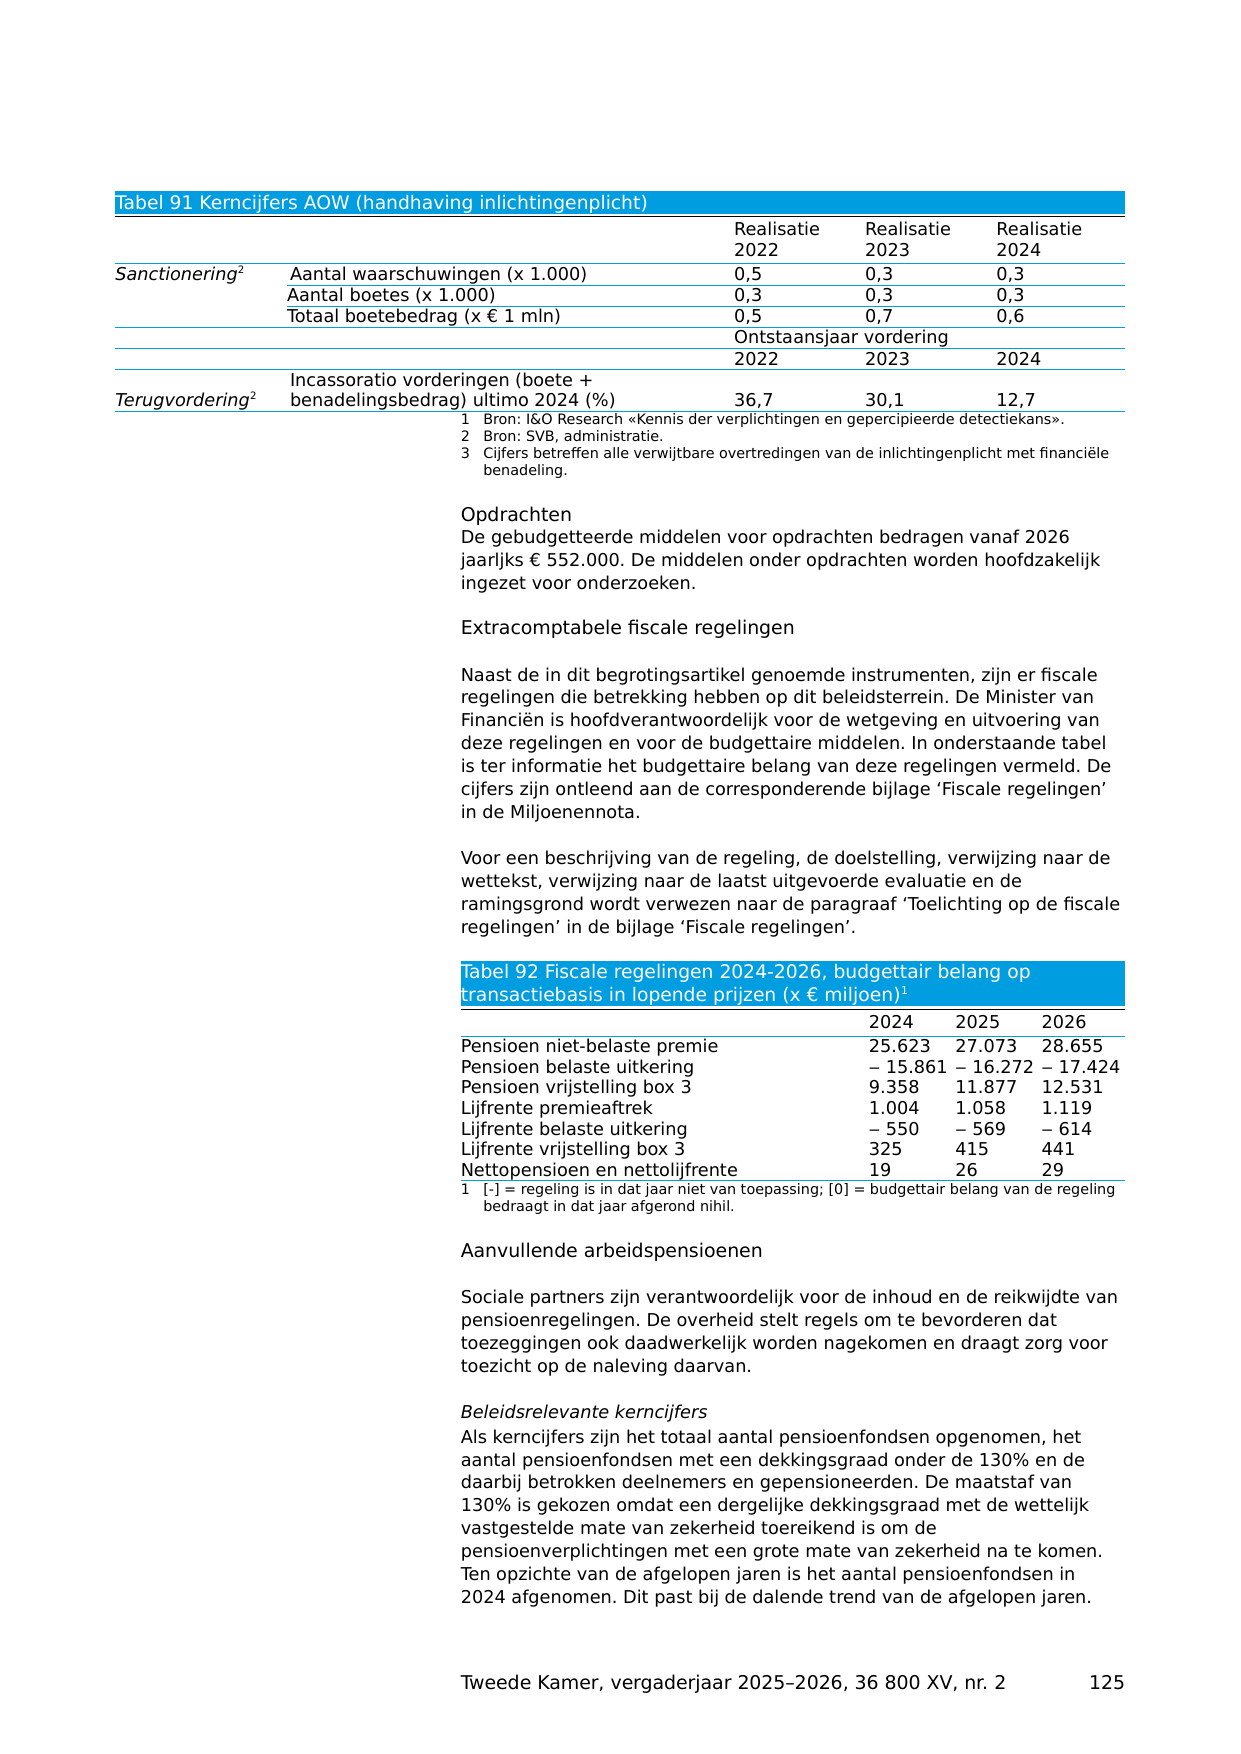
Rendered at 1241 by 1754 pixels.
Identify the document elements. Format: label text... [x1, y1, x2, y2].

table_cell 28.655 [1039, 1037, 1125, 1057]
table_cell Aantal waarschuwingen (x 1.000) [287, 264, 731, 284]
table_cell 2025 [952, 1010, 1038, 1036]
table_cell 36,7 [731, 370, 862, 411]
table_cell Terugvordering2 [115, 370, 287, 411]
table_cell 29 [1039, 1160, 1125, 1180]
table_cell 415 [952, 1139, 1038, 1160]
table_cell 11.877 [952, 1077, 1038, 1098]
table_cell 25.623 [866, 1037, 952, 1057]
table_cell Incassoratio vorderingen (boete + benadelingsbedrag) ultimo 2024 (%) [287, 370, 731, 411]
table_cell ‒ 569 [952, 1119, 1038, 1139]
table_cell [115, 328, 287, 348]
table_cell Realisatie 2024 [993, 217, 1125, 263]
table_cell Lijfrente premieaftrek [461, 1098, 866, 1118]
table_cell [287, 217, 731, 263]
text Naast de in dit begrotingsartikel genoemde instrumenten, zijn er fiscale regelingen die betrekking hebben op dit beleidsterrein. De Minister van Financiën is hoofdverantwoordelijk voor de wetgeving en uitvoering van deze regelingen en voor de budgettaire middelen. In onderstaande tabel is ter informatie het budgettaire belang van deze regelingen vermeld. De cijfers zijn ontleend aan de corresponderende bijlage ‘Fiscale regelingen’ in de Miljoenennota. [461, 663, 1125, 823]
table_cell 2024 [866, 1010, 952, 1036]
table_cell 1.004 [866, 1098, 952, 1118]
table_cell 1.119 [1039, 1098, 1125, 1118]
table_cell Sanctionering2 [115, 264, 287, 327]
table_cell ‒ 15.861 [866, 1057, 952, 1077]
table_cell 0,5 [731, 307, 862, 327]
table_cell 0,5 [731, 264, 862, 284]
table_cell [287, 328, 731, 348]
table_cell Lijfrente belaste uitkering [461, 1119, 866, 1139]
table_cell 27.073 [952, 1037, 1038, 1057]
table_cell Aantal boetes (x 1.000) [287, 286, 731, 306]
table_cell 2026 [1039, 1010, 1125, 1036]
table_cell ‒ 550 [866, 1119, 952, 1139]
table_cell [115, 349, 287, 369]
table_cell 12,7 [993, 370, 1125, 411]
table_cell 0,3 [731, 286, 862, 306]
table_cell 0,6 [993, 307, 1125, 327]
table_cell 0,7 [862, 307, 993, 327]
text Voor een beschrijving van de regeling, de doelstelling, verwijzing naar de wettekst, verwijzing naar de laatst uitgevoerde evaluatie en de ramingsgrond wordt verwezen naar de paragraaf ‘Toelichting op de fiscale regelingen’ in de bijlage ‘Fiscale regelingen’. [461, 846, 1125, 938]
title Extracomptabele fiscale regelingen [461, 617, 1125, 639]
table_cell 0,3 [993, 286, 1125, 306]
table_cell [115, 217, 287, 263]
title Opdrachten [461, 503, 1125, 525]
table_cell 2024 [993, 349, 1125, 369]
table_cell 9.358 [866, 1077, 952, 1098]
table_cell 0,3 [862, 264, 993, 284]
table_cell 441 [1039, 1139, 1125, 1160]
text Sociale partners zijn verantwoordelijk voor de inhoud en de reikwijdte van pensioenregelingen. De overheid stelt regels om te bevorderen dat toezeggingen ook daadwerkelijk worden nagekomen en draagt zorg voor toezicht op de naleving daarvan. [461, 1285, 1125, 1377]
list Bron: I&O Research «Kennis der verplichtingen en gepercipieerde detectiekans». [461, 412, 1125, 428]
table_cell [461, 1010, 866, 1036]
table_cell Pensioen niet-belaste premie [461, 1037, 866, 1057]
list Bron: SVB, administratie. [461, 428, 1125, 445]
text Als kerncĳfers zĳn het totaal aantal pensioenfondsen opgenomen, het aantal pensioenfondsen met een dekkingsgraad onder de 130% en de daarbĳ betrokken deelnemers en gepensioneerden. De maatstaf van 130% is gekozen omdat een dergelĳke dekkingsgraad met de wettelĳk vastgestelde mate van zekerheid toereikend is om de pensioenverplichtingen met een grote mate van zekerheid na te komen. Ten opzichte van de afgelopen jaren is het aantal pensioenfondsen in 2024 afgenomen. Dit past bij de dalende trend van de afgelopen jaren. [461, 1425, 1125, 1608]
table_cell 0,3 [862, 286, 993, 306]
list Cijfers betreffen alle verwijtbare overtredingen van de inlichtingenplicht met financiële benadeling. [461, 445, 1125, 478]
title Aanvullende arbeidspensioenen [461, 1239, 1125, 1261]
table_cell ‒ 16.272 [952, 1057, 1038, 1077]
table_cell Pensioen belaste uitkering [461, 1057, 866, 1077]
table_cell Realisatie 2022 [731, 217, 862, 263]
table_cell Nettopensioen en nettolijfrente [461, 1160, 866, 1180]
table_cell 2022 [731, 349, 862, 369]
table_cell 2023 [862, 349, 993, 369]
table_cell Realisatie 2023 [862, 217, 993, 263]
table_cell 26 [952, 1160, 1038, 1180]
table_cell Ontstaansjaar vordering [731, 328, 1125, 348]
table_cell Totaal boetebedrag (x € 1 mln) [287, 307, 731, 327]
table_cell 1.058 [952, 1098, 1038, 1118]
table_cell 0,3 [993, 264, 1125, 284]
table_cell Lijfrente vrijstelling box 3 [461, 1139, 866, 1160]
list [-] = regeling is in dat jaar niet van toepassing; [0] = budgettair belang van de regeling bedraagt in dat jaar afgerond nihil. [461, 1181, 1125, 1214]
text De gebudgetteerde middelen voor opdrachten bedragen vanaf 2026 jaarljks € 552.000. De middelen onder opdrachten worden hoofdzakelĳk ingezet voor onderzoeken. [461, 525, 1125, 594]
table_cell Pensioen vrijstelling box 3 [461, 1077, 866, 1098]
text Beleidsrelevante kerncijfers [461, 1400, 1125, 1423]
table_cell [287, 349, 731, 369]
table_cell 19 [866, 1160, 952, 1180]
table_cell 325 [866, 1139, 952, 1160]
table_cell 12.531 [1039, 1077, 1125, 1098]
table_cell 30,1 [862, 370, 993, 411]
table_cell ‒ 614 [1039, 1119, 1125, 1139]
table_cell ‒ 17.424 [1039, 1057, 1125, 1077]
